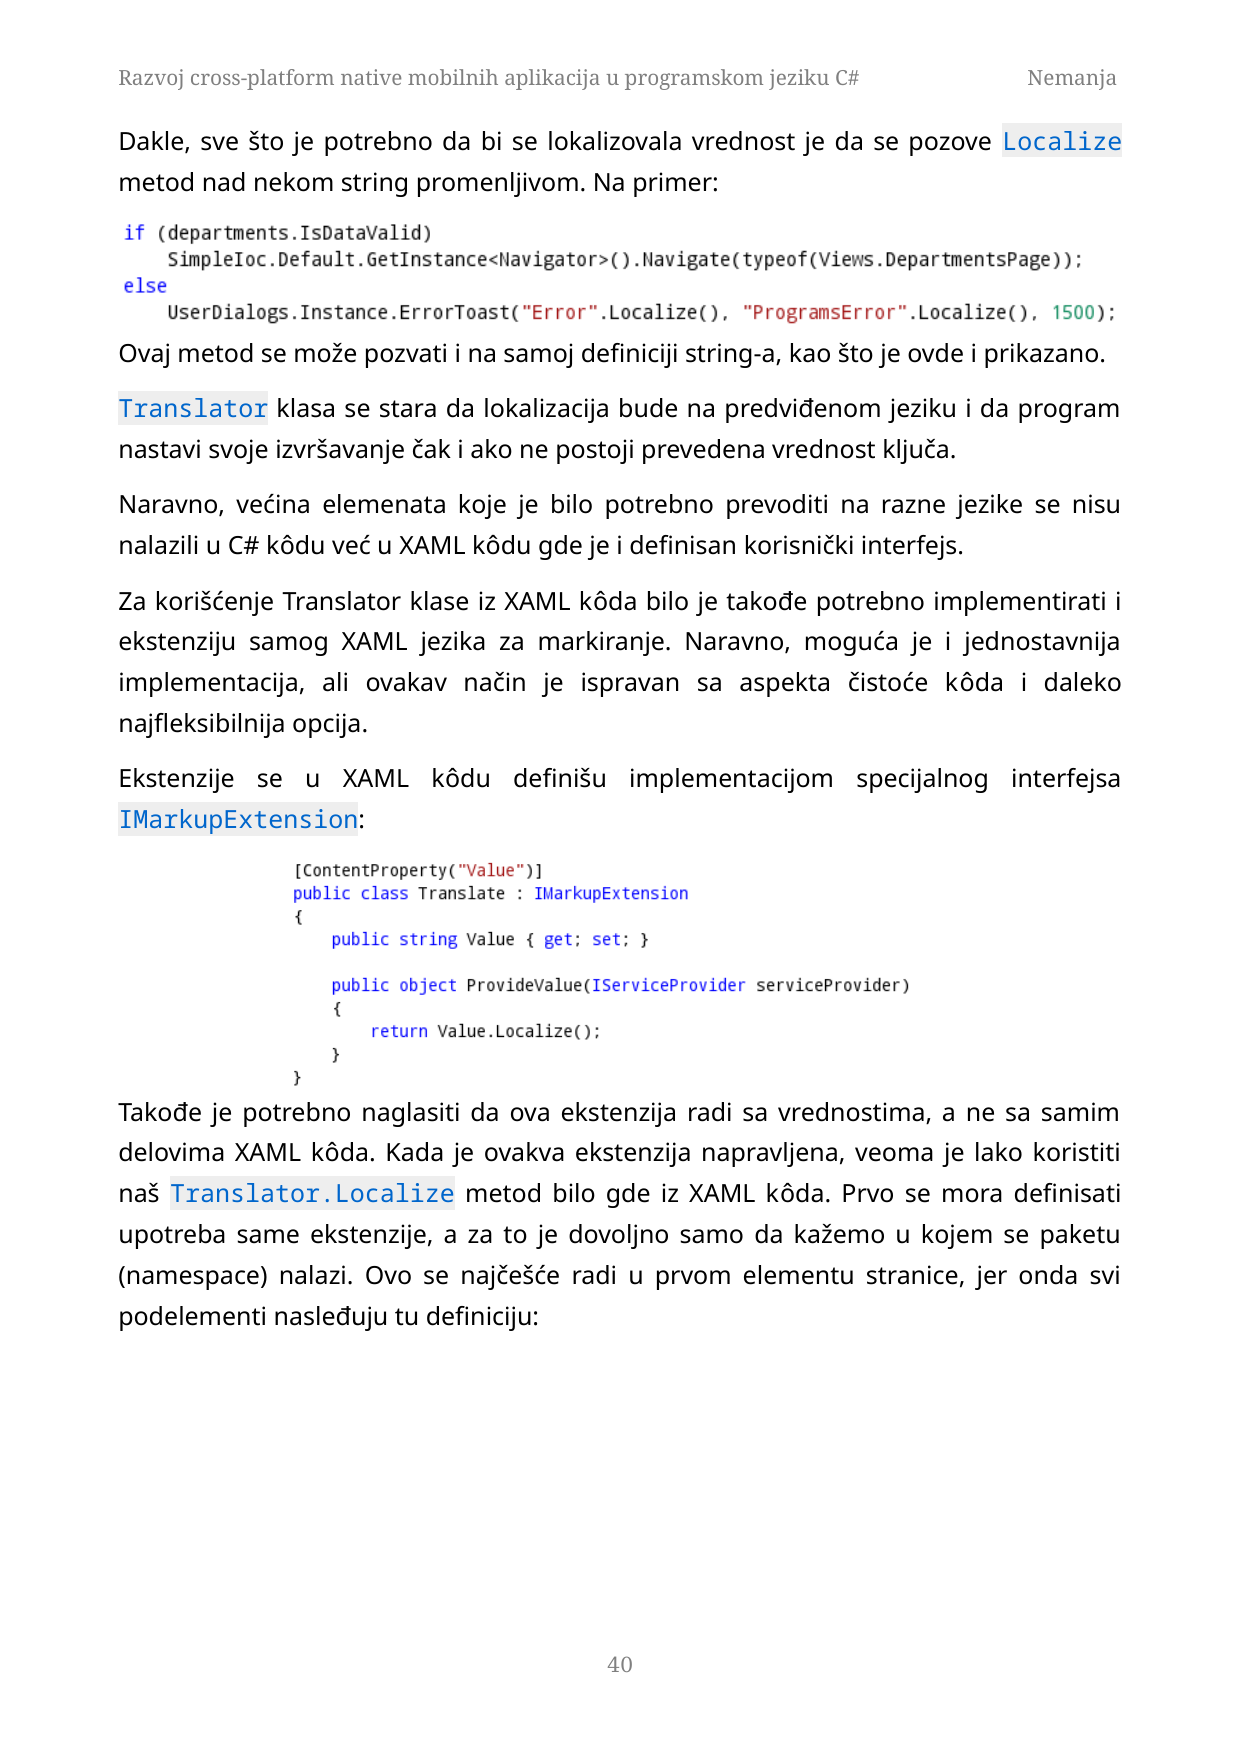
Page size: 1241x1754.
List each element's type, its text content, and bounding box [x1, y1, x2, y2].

text Takođe je potrebno naglasiti da ova ekstenzija radi sa vrednostima, a ne sa samim delovima XAML kôda. Kada je ovakva ekstenzija napravljena, veoma je lako koristiti naš Translator.Localize metod bilo gde iz XAML kôda. Prvo se mora definisati upotreba same ekstenzije, a za to je dovoljno samo da kažemo u kojem se paketu (namespace) nalazi. Ovo se najčešće radi u prvom elementu stranice, jer onda svi podelementi nasleđuju tu definiciju: [118, 857, 1122, 1332]
text Dakle, sve što je potrebno da bi se lokalizovala vrednost je da se pozove Localize metod nad nekom string promenljivom. Na primer: [118, 123, 1122, 198]
text Ovaj metod se može pozvati i na samoj definiciji string-a, kao što je ovde i prikazano. [118, 329, 1122, 369]
picture [292, 857, 948, 1088]
picture [118, 219, 1123, 329]
text Za korišćenje Translator klase iz XAML kôda bilo je takođe potrebno implementirati i ekstenziju samog XAML jezika za markiranje. Naravno, moguća je i jednostavnija implementacija, ali ovakav način je ispravan sa aspekta čistoće kôda i daleko najfleksibilnija opcija. [118, 583, 1122, 740]
text Naravno, većina elemenata koje je bilo potrebno prevoditi na razne jezike se nisu nalazili u C# kôdu već u XAML kôdu gde je i definisan korisnički interfejs. [118, 487, 1122, 562]
text Translator klasa se stara da lokalizacija bude na predviđenom jeziku i da program nastavi svoje izvršavanje čak i ako ne postoji prevedena vrednost ključa. [118, 391, 1122, 466]
text Ekstenzije se u XAML kôdu definišu implementacijom specijalnog interfejsa IMarkupExtension: [118, 761, 1122, 836]
